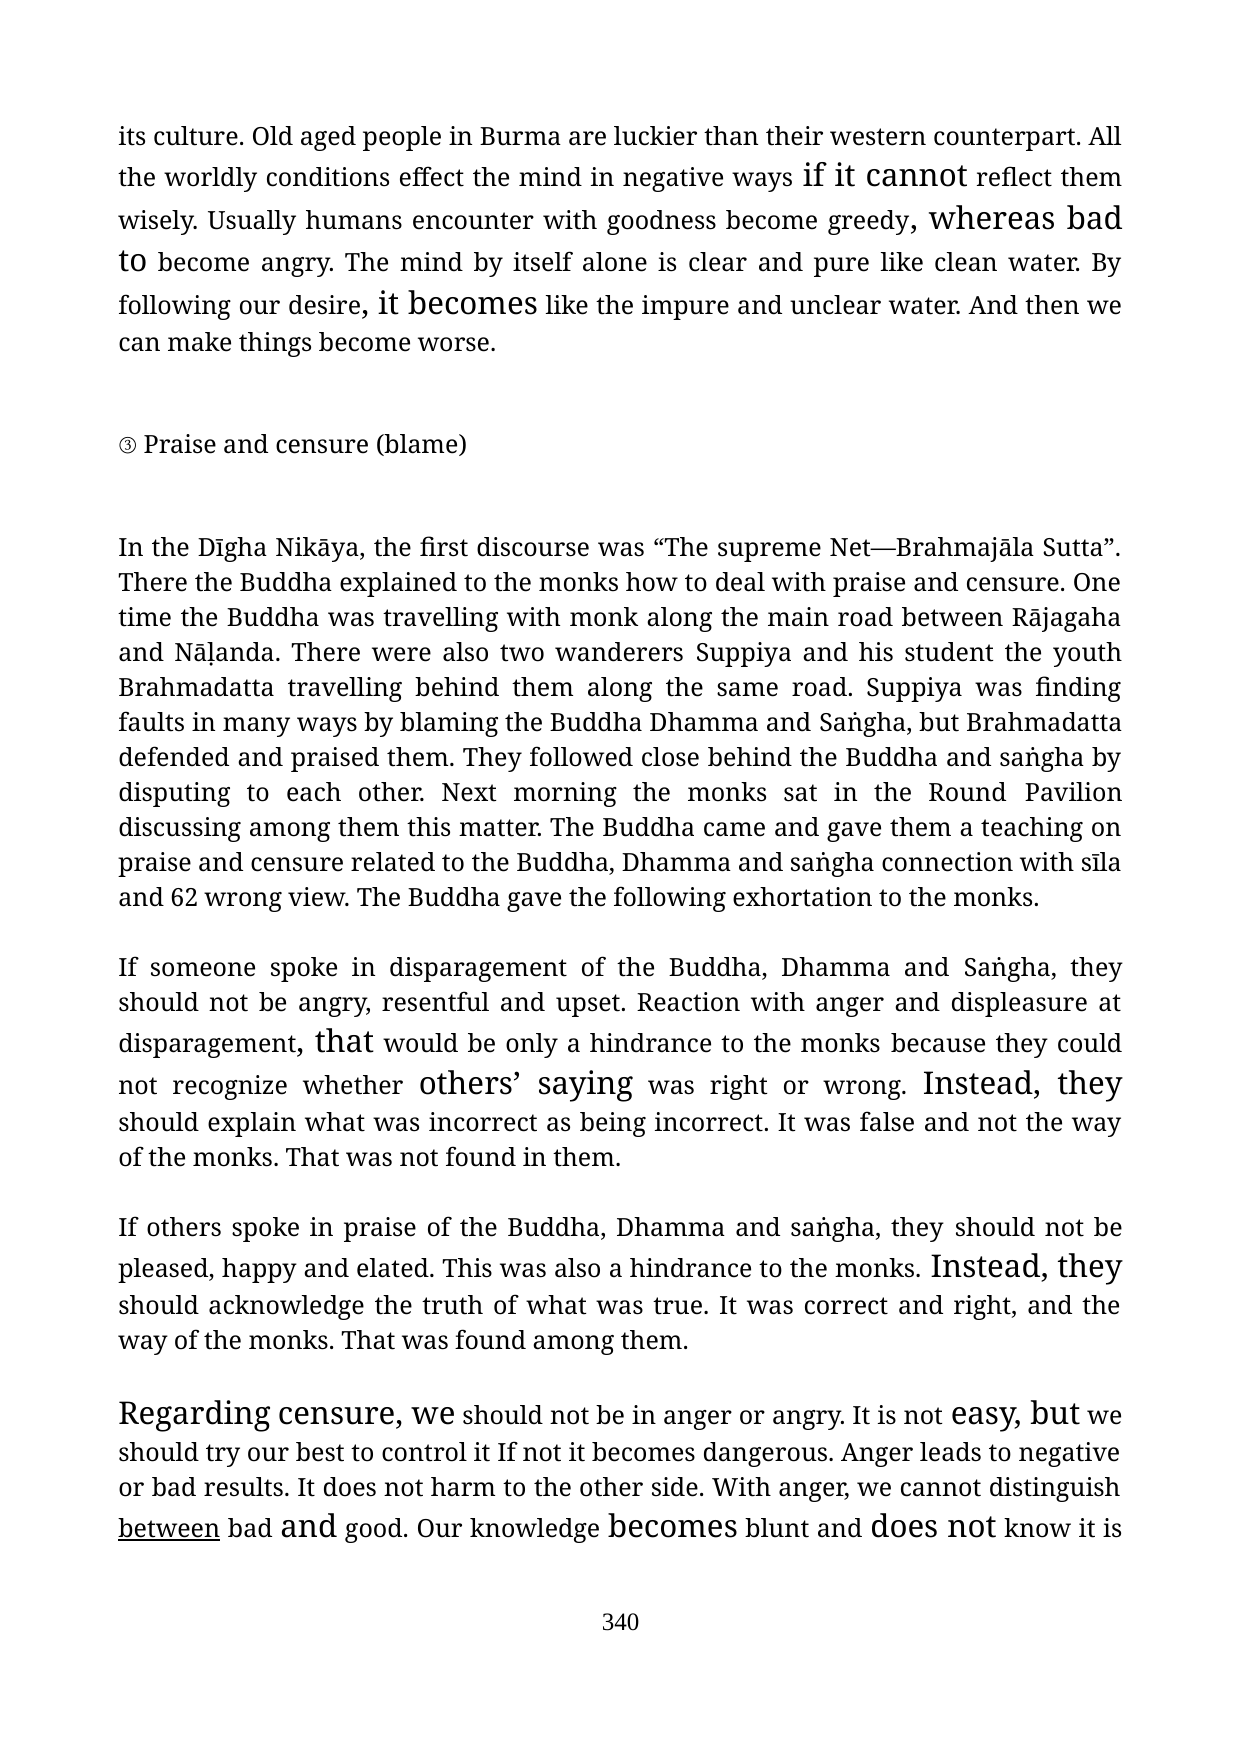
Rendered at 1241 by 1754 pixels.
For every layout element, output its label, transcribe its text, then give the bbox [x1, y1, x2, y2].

text ③ Praise and censure (blame) [118, 391, 1122, 461]
text In the Dīgha Nikāya, the first discourse was “The supreme Net—Brahmajāla Sutta”. There the Buddha explained to the monks how to deal with praise and censure. One time the Buddha was travelling with monk along the main road between Rājagaha and Nāḷanda. There were also two wanderers Suppiya and his student the youth Brahmadatta travelling behind them along the same road. Suppiya was finding faults in many ways by blaming the Buddha Dhamma and Saṅgha, but Brahmadatta defended and praised them. They followed close behind the Buddha and saṅgha by disputing to each other. Next morning the monks sat in the Round Pavilion discussing among them this matter. The Buddha came and gave them a teaching on praise and censure related to the Buddha, Dhamma and saṅgha connection with sīla and 62 wrong view. The Buddha gave the following exhortation to the monks. If someone spoke in disparagement of the Buddha, Dhamma and Saṅgha, they should not be angry, resentful and upset. Reaction with anger and displeasure at disparagement, that would be only a hindrance to the monks because they could not recognize whether others’ saying was right or wrong. Instead, they should explain what was incorrect as being incorrect. It was false and not the way of the monks. That was not found in them. If others spoke in praise of the Buddha, Dhamma and saṅgha, they should not be pleased, happy and elated. This was also a hindrance to the monks. Instead, they should acknowledge the truth of what was true. It was correct and right, and the way of the monks. That was found among them. Regarding censure, we should not be in anger or angry. It is not easy, but we should try our best to control it If not it becomes dangerous. Anger leads to negative or bad results. It does not harm to the other side. With anger, we cannot distinguish between bad and good. Our knowledge becomes blunt and does not know it is [118, 493, 1122, 1547]
text its culture. Old aged people in Burma are luckier than their western counterpart. All the worldly conditions effect the mind in negative ways if it cannot reflect them wisely. Usually humans encounter with goodness become greedy, whereas bad to become angry. The mind by itself alone is clear and pure like clean water. By following our desire, it becomes like the impure and unclear water. And then we can make things become worse. [118, 118, 1122, 358]
